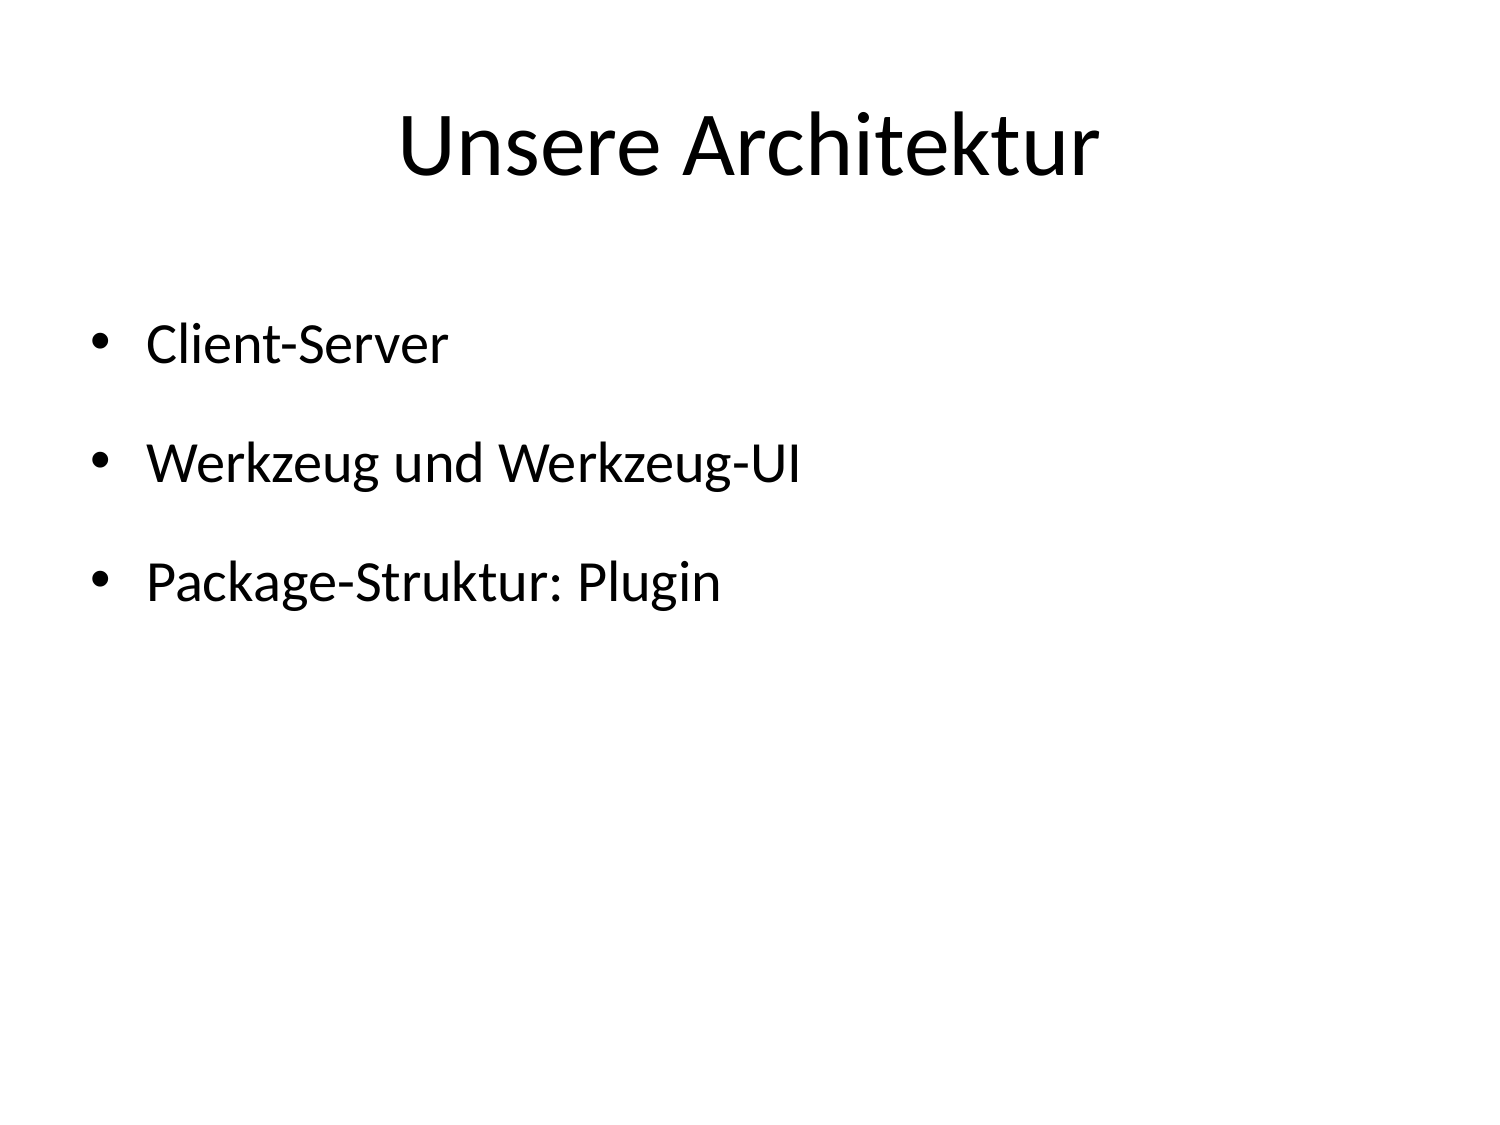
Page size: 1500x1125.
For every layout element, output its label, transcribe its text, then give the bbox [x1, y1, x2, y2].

title Unsere Architektur [75, 45, 1426, 233]
list Client-Server Werkzeug und Werkzeug-UI Package-Struktur: Plugin [75, 262, 1424, 1005]
